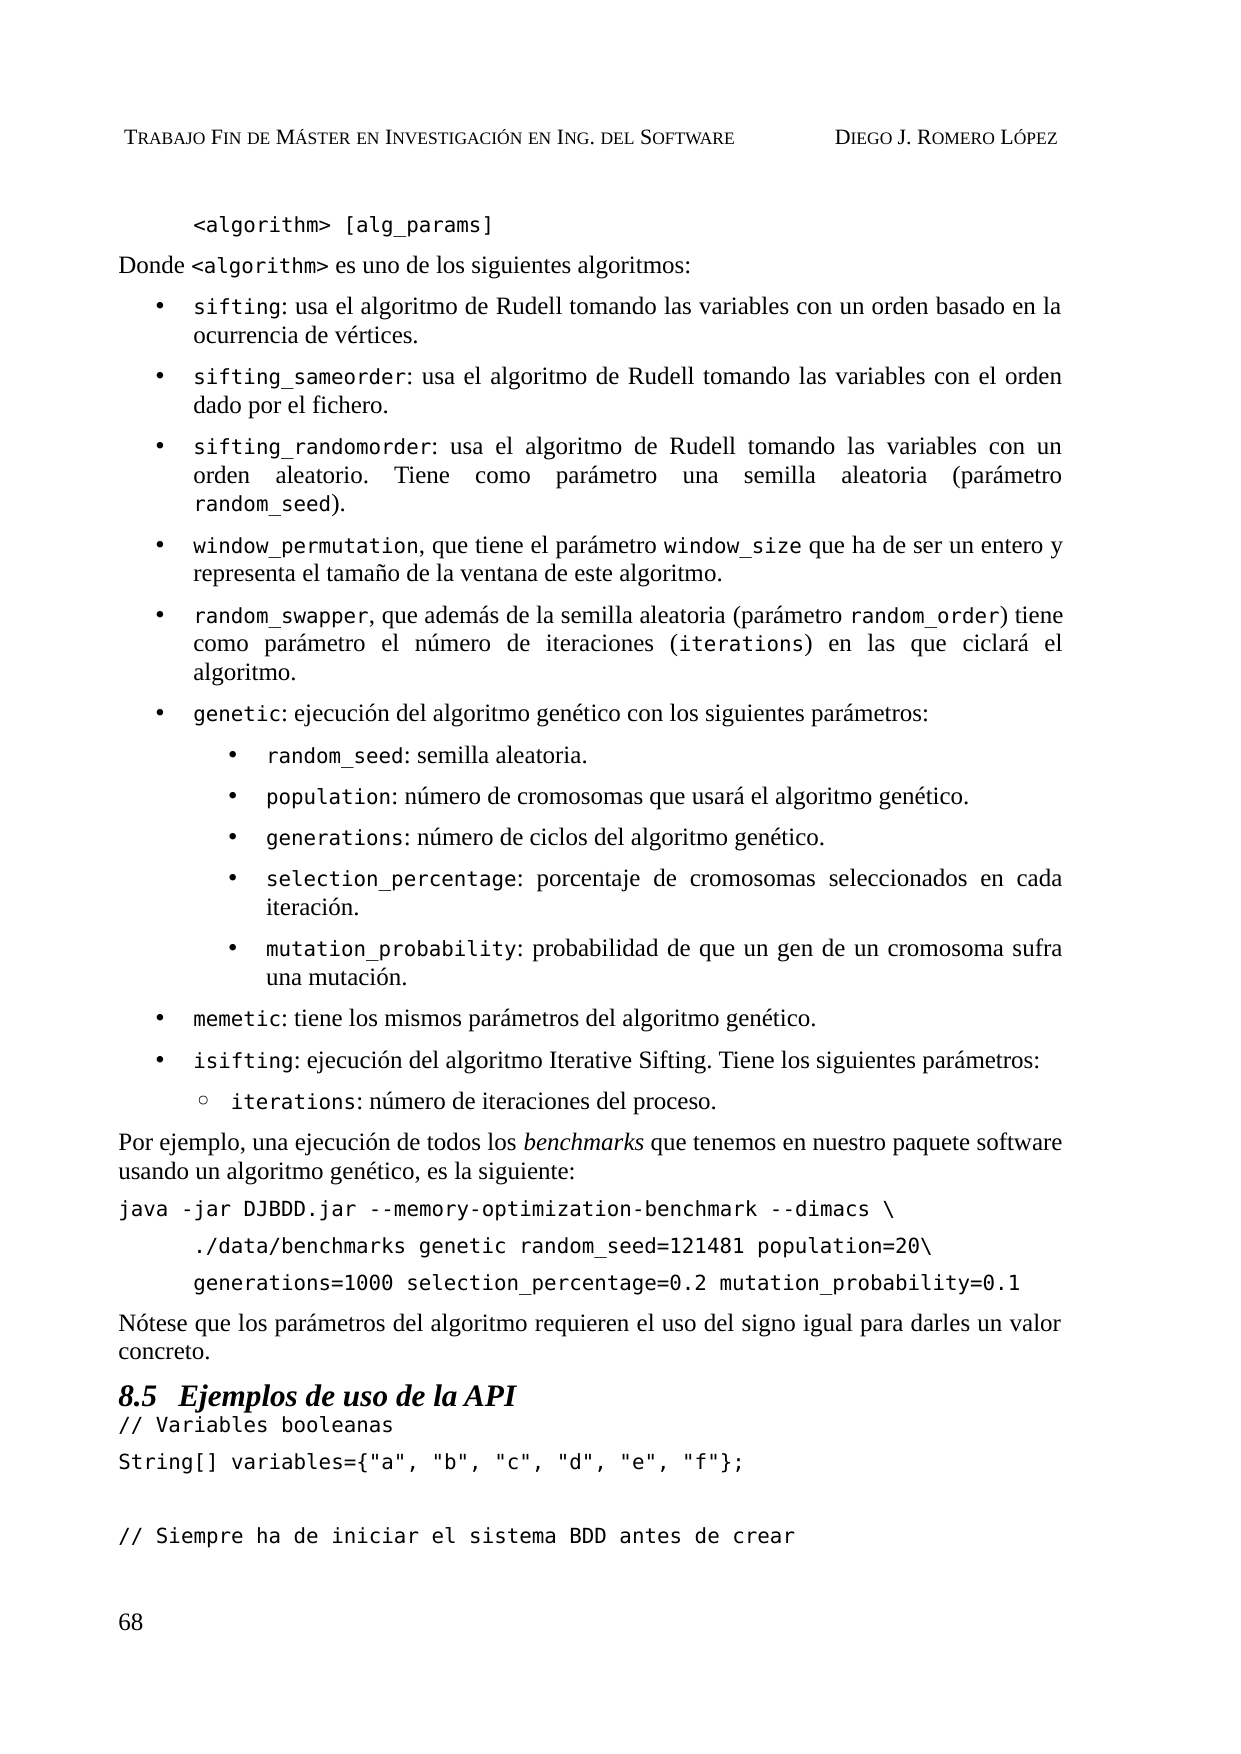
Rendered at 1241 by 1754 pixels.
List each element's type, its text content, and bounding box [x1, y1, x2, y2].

list genetic: ejecución del algoritmo genético con los siguientes parámetros: [156, 698, 1063, 727]
text Donde <algorithm> es uno de los siguientes algoritmos: [118, 250, 1063, 278]
text Por ejemplo, una ejecución de todos los benchmarks que tenemos en nuestro paquete software usando un algoritmo genético, es la siguiente: [118, 1127, 1063, 1185]
list memetic: tiene los mismos parámetros del algoritmo genético. [156, 1003, 1063, 1032]
text String[] variables={"a", "b", "c", "d", "e", "f"}; [118, 1450, 1063, 1474]
text // Variables booleanas [118, 1413, 1063, 1438]
text Nótese que los parámetros del algoritmo requieren el uso del signo igual para darles un valor concreto. [118, 1308, 1063, 1365]
list selection_percentage: porcentaje de cromosomas seleccionados en cada iteración. [228, 863, 1063, 921]
subtitle Ejemplos de uso de la API [118, 1378, 1063, 1413]
list sifting_sameorder: usa el algoritmo de Rudell tomando las variables con el orden dado por el fichero. [156, 361, 1063, 418]
list isifting: ejecución del algoritmo Iterative Sifting. Tiene los siguientes parámetros: [156, 1045, 1063, 1073]
list window_permutation, que tiene el parámetro window_size que ha de ser un entero y representa el tamaño de la ventana de este algoritmo. [156, 530, 1063, 587]
text ./data/benchmarks genetic random_seed=121481 population=20\ [118, 1234, 1063, 1258]
list random_seed: semilla aleatoria. [228, 740, 1063, 768]
text generations=1000 selection_percentage=0.2 mutation_probability=0.1 [118, 1271, 1063, 1295]
list mutation_probability: probabilidad de que un gen de un cromosoma sufra una mutación. [228, 933, 1063, 991]
list sifting_randomorder: usa el algoritmo de Rudell tomando las variables con un orden aleatorio. Tiene como parámetro una semilla aleatoria (parámetro random_seed). [156, 431, 1063, 517]
text // Siempre ha de iniciar el sistema BDD antes de crear [118, 1524, 1063, 1548]
text <algorithm> [alg_params] [118, 213, 1063, 237]
text java -jar DJBDD.jar --memory-optimization-benchmark --dimacs \ [118, 1197, 1063, 1222]
list population: número de cromosomas que usará el algoritmo genético. [228, 781, 1063, 810]
list iterations: número de iteraciones del proceso. [193, 1086, 1063, 1115]
list generations: número de ciclos del algoritmo genético. [228, 822, 1063, 851]
list random_swapper, que además de la semilla aleatoria (parámetro random_order) tiene como parámetro el número de iteraciones (iterations) en las que ciclará el algoritmo. [156, 600, 1063, 686]
list sifting: usa el algoritmo de Rudell tomando las variables con un orden basado en la ocurrencia de vértices. [156, 291, 1063, 348]
